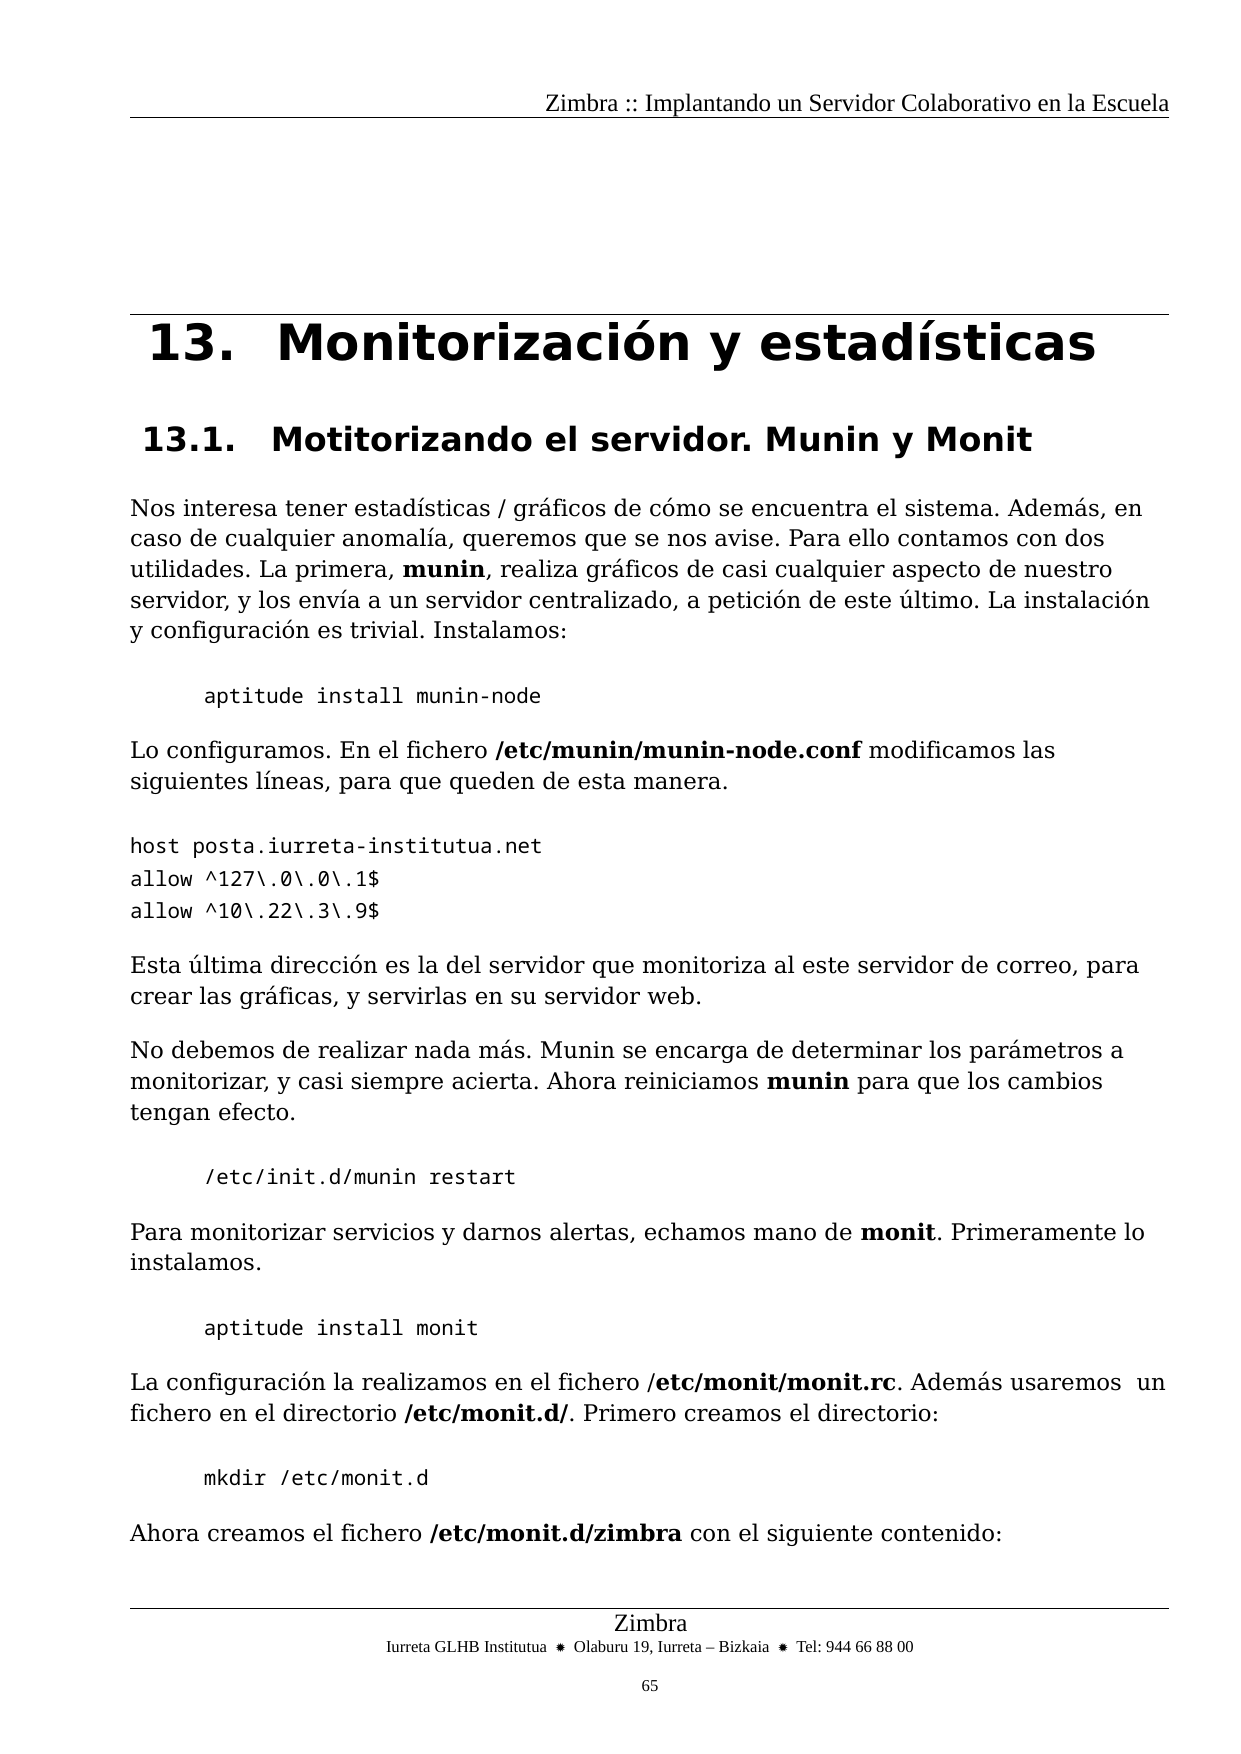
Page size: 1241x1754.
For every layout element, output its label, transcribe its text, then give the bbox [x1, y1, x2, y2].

text No debemos de realizar nada más. Munin se encarga de determinar los parámetros a monitorizar, y casi siempre acierta. Ahora reiniciamos munin para que los cambios tengan efecto. [130, 1038, 1169, 1126]
text La configuración la realizamos en el fichero /etc/monit/monit.rc. Además usaremos un fichero en el directorio /etc/monit.d/. Primero creamos el directorio: [130, 1369, 1169, 1427]
subtitle Monitorización y estadísticas [130, 315, 1169, 372]
text Para monitorizar servicios y darnos alertas, echamos mano de monit. Primeramente lo instalamos. [130, 1219, 1169, 1276]
text aptitude install monit [130, 1313, 1169, 1341]
text host posta.iurreta-institutua.net [130, 831, 1169, 860]
text allow ^127\.0\.0\.1$ [130, 864, 1169, 892]
text mkdir /etc/monit.d [130, 1463, 1169, 1492]
subtitle Motitorizando el servidor. Munin y Monit [130, 421, 1169, 459]
text aptitude install munin-node [130, 681, 1169, 709]
text Esta última dirección es la del servidor que monitoriza al este servidor de correo, para crear las gráficas, y servirlas en su servidor web. [130, 953, 1169, 1010]
text /etc/init.d/munin restart [130, 1162, 1169, 1191]
text Ahora creamos el fichero /etc/monit.d/zimbra con el siguiente contenido: [130, 1520, 1169, 1547]
text Nos interesa tener estadísticas / gráficos de cómo se encuentra el sistema. Además, en caso de cualquier anomalía, queremos que se nos avise. Para ello contamos con dos utilidades. La primera, munin, realiza gráficos de casi cualquier aspecto de nuestro servidor, y los envía a un servidor centralizado, a petición de este último. La instalación y configuración es trivial. Instalamos: [130, 495, 1169, 644]
text Lo configuramos. En el fichero /etc/munin/munin-node.conf modificamos las siguientes líneas, para que queden de esta manera. [130, 737, 1169, 795]
text allow ^10\.22\.3\.9$ [130, 896, 1169, 925]
